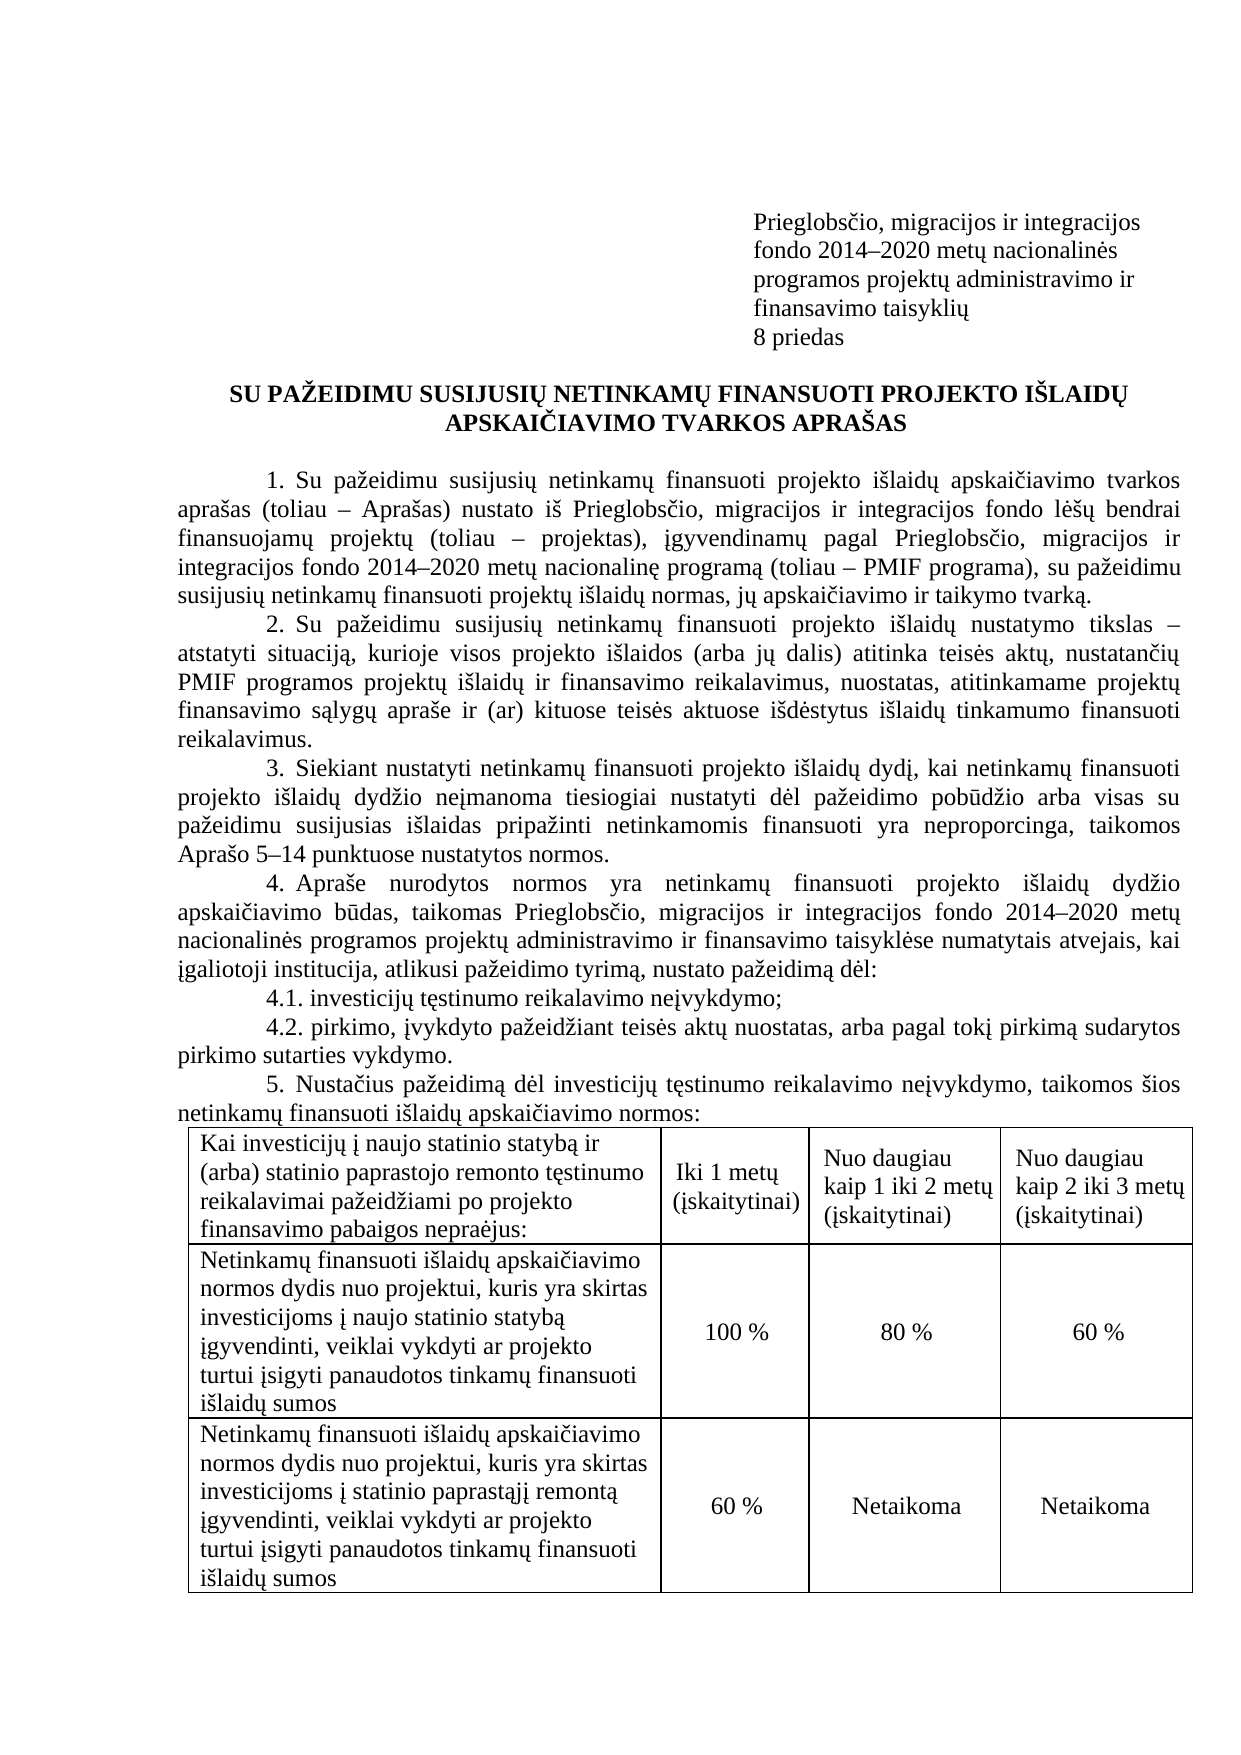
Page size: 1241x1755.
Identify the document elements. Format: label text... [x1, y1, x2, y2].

text 3. Siekiant nustatyti netinkamų finansuoti projekto išlaidų dydį, kai netinkamų finansuoti projekto išlaidų dydžio neįmanoma tiesiogiai nustatyti dėl pažeidimo pobūdžio arba visas su pažeidimu susijusias išlaidas pripažinti netinkamomis finansuoti yra neproporcinga, taikomos Aprašo 5–14 punktuose nustatytos normos. [177, 753, 1181, 868]
table_cell Netaikoma [1001, 1419, 1192, 1591]
text 4. Apraše nurodytos normos yra netinkamų finansuoti projekto išlaidų dydžio apskaičiavimo būdas, taikomas Prieglobsčio, migracijos ir integracijos fondo 2014–2020 metų nacionalinės programos projektų administravimo ir finansavimo taisyklėse numatytais atvejais, kai įgaliotoji institucija, atlikusi pažeidimo tyrimą, nustato pažeidimą dėl: [177, 868, 1181, 983]
table_cell 60 % [1001, 1245, 1192, 1417]
text programos projektų administravimo ir [753, 264, 1181, 293]
table_header Nuo daugiau kaip 1 iki 2 metų (įskaitytinai) [810, 1128, 1000, 1243]
table_cell Netaikoma [810, 1419, 1000, 1591]
table_header Kai investicijų į naujo statinio statybą ir (arba) statinio paprastojo remonto tęstinumo reikalavimai pažeidžiami po projekto finansavimo pabaigos nepraėjus: [189, 1128, 660, 1243]
table_cell Netinkamų finansuoti išlaidų apskaičiavimo normos dydis nuo projektui, kuris yra skirtas investicijoms į naujo statinio statybą įgyvendinti, veiklai vykdyti ar projekto turtui įsigyti panaudotos tinkamų finansuoti išlaidų sumos [189, 1245, 660, 1417]
table_cell 100 % [662, 1245, 808, 1417]
text 1. Su pažeidimu susijusių netinkamų finansuoti projekto išlaidų apskaičiavimo tvarkos aprašas (toliau – Aprašas) nustato iš Prieglobsčio, migracijos ir integracijos fondo lėšų bendrai finansuojamų projektų (toliau – projektas), įgyvendinamų pagal Prieglobsčio, migracijos ir integracijos fondo 2014–2020 metų nacionalinę programą (toliau – PMIF programa), su pažeidimu susijusių netinkamų finansuoti projektų išlaidų normas, jų apskaičiavimo ir taikymo tvarką. [177, 465, 1181, 609]
table_cell 60 % [662, 1419, 808, 1591]
text SU PAŽEIDIMU SUSIJUSIŲ NETINKAMŲ FINANSUOTI PROJEKTO IŠLAIDŲ APSKAIČIAVIMO TVARKOS APRAŠAS [177, 379, 1181, 437]
text 4.2. pirkimo, įvykdyto pažeidžiant teisės aktų nuostatas, arba pagal tokį pirkimą sudarytos pirkimo sutarties vykdymo. [177, 1012, 1181, 1069]
table_header Nuo daugiau kaip 2 iki 3 metų (įskaitytinai) [1001, 1128, 1192, 1243]
text 5. Nustačius pažeidimą dėl investicijų tęstinumo reikalavimo neįvykdymo, taikomos šios netinkamų finansuoti išlaidų apskaičiavimo normos: [177, 1069, 1181, 1127]
text 4.1. investicijų tęstinumo reikalavimo neįvykdymo; [266, 983, 1181, 1012]
table_cell 80 % [810, 1245, 1000, 1417]
text finansavimo taisyklių [753, 293, 1181, 322]
text fondo 2014–2020 metų nacionalinės [753, 235, 1181, 264]
text 8 priedas [753, 322, 1181, 350]
text Prieglobsčio, migracijos ir integracijos [753, 207, 1181, 235]
table_header Iki 1 metų (įskaitytinai) [662, 1128, 808, 1243]
text 2. Su pažeidimu susijusių netinkamų finansuoti projekto išlaidų nustatymo tikslas – atstatyti situaciją, kurioje visos projekto išlaidos (arba jų dalis) atitinka teisės aktų, nustatančių PMIF programos projektų išlaidų ir finansavimo reikalavimus, nuostatas, atitinkamame projektų finansavimo sąlygų apraše ir (ar) kituose teisės aktuose išdėstytus išlaidų tinkamumo finansuoti reikalavimus. [177, 609, 1181, 753]
table_cell Netinkamų finansuoti išlaidų apskaičiavimo normos dydis nuo projektui, kuris yra skirtas investicijoms į statinio paprastąjį remontą įgyvendinti, veiklai vykdyti ar projekto turtui įsigyti panaudotos tinkamų finansuoti išlaidų sumos [189, 1419, 660, 1591]
